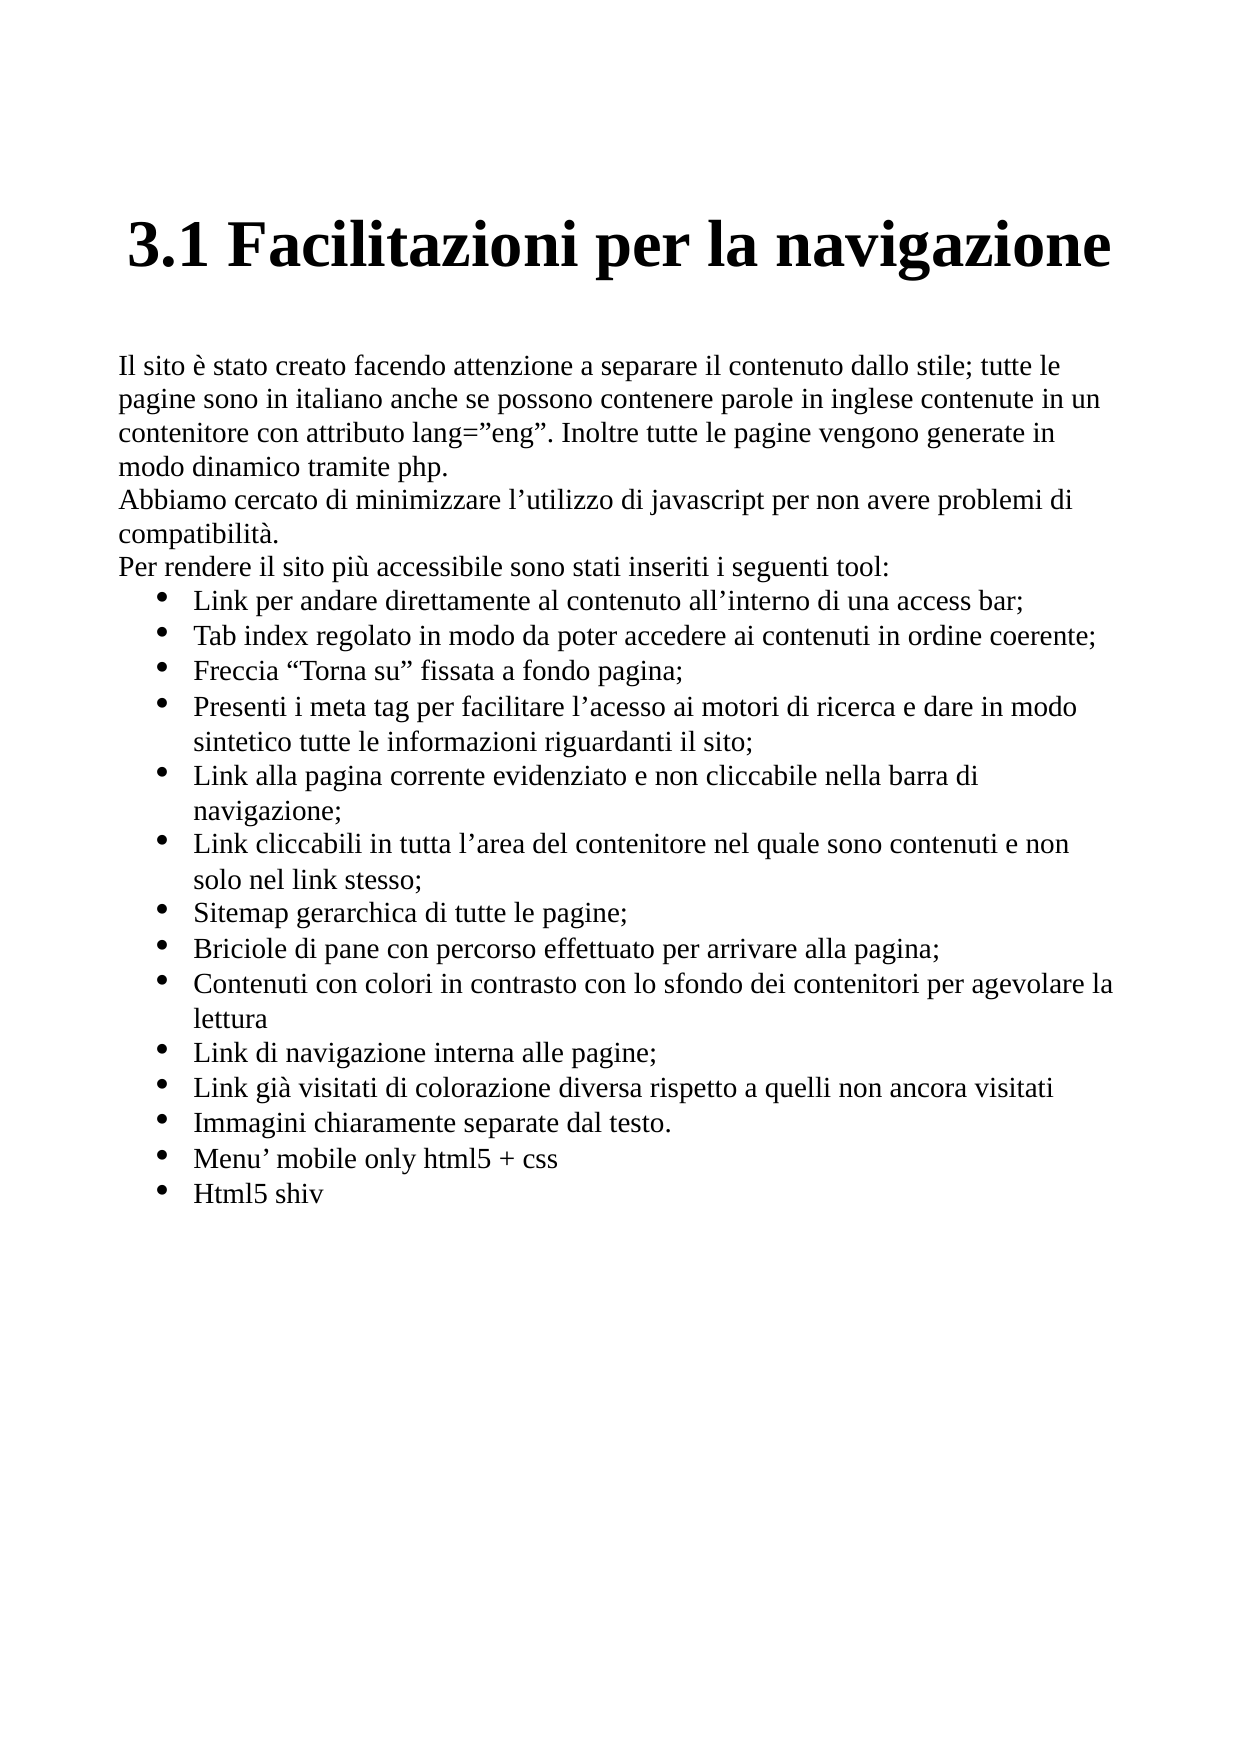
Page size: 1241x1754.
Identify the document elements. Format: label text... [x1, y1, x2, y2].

list Briciole di pane con percorso effettuato per arrivare alla pagina; [156, 931, 1122, 966]
text Abbiamo cercato di minimizzare l’utilizzo di javascript per non avere problemi di compatibilità. [118, 482, 1122, 549]
list Link di navigazione interna alle pagine; [156, 1035, 1122, 1070]
list Sitemap gerarchica di tutte le pagine; [156, 895, 1122, 931]
text 3.1 Facilitazioni per la navigazione [118, 204, 1122, 281]
list Immagini chiaramente separate dal testo. [156, 1106, 1122, 1141]
list Link alla pagina corrente evidenziato e non cliccabile nella barra di navigazione; [156, 758, 1122, 827]
text Per rendere il sito più accessibile sono stati inseriti i seguenti tool: [118, 549, 1122, 583]
text Il sito è stato creato facendo attenzione a separare il contenuto dallo stile; tutte le pagine sono in italiano anche se possono contenere parole in inglese contenute in un contenitore con attributo lang=”eng”. Inoltre tutte le pagine vengono generate in modo dinamico tramite php. [118, 348, 1122, 482]
list Link per andare direttamente al contenuto all’interno di una access bar; [156, 583, 1122, 618]
list Link cliccabili in tutta l’area del contenitore nel quale sono contenuti e non solo nel link stesso; [156, 827, 1122, 895]
list Menu’ mobile only html5 + css [156, 1141, 1122, 1176]
list Html5 shiv [156, 1176, 1122, 1211]
list Contenuti con colori in contrasto con lo sfondo dei contenitori per agevolare la lettura [156, 966, 1122, 1035]
list Freccia “Torna su” fissata a fondo pagina; [156, 653, 1122, 689]
list Link già visitati di colorazione diversa rispetto a quelli non ancora visitati [156, 1070, 1122, 1106]
list Presenti i meta tag per facilitare l’acesso ai motori di ricerca e dare in modo sintetico tutte le informazioni riguardanti il sito; [156, 689, 1122, 758]
list Tab index regolato in modo da poter accedere ai contenuti in ordine coerente; [156, 618, 1122, 653]
